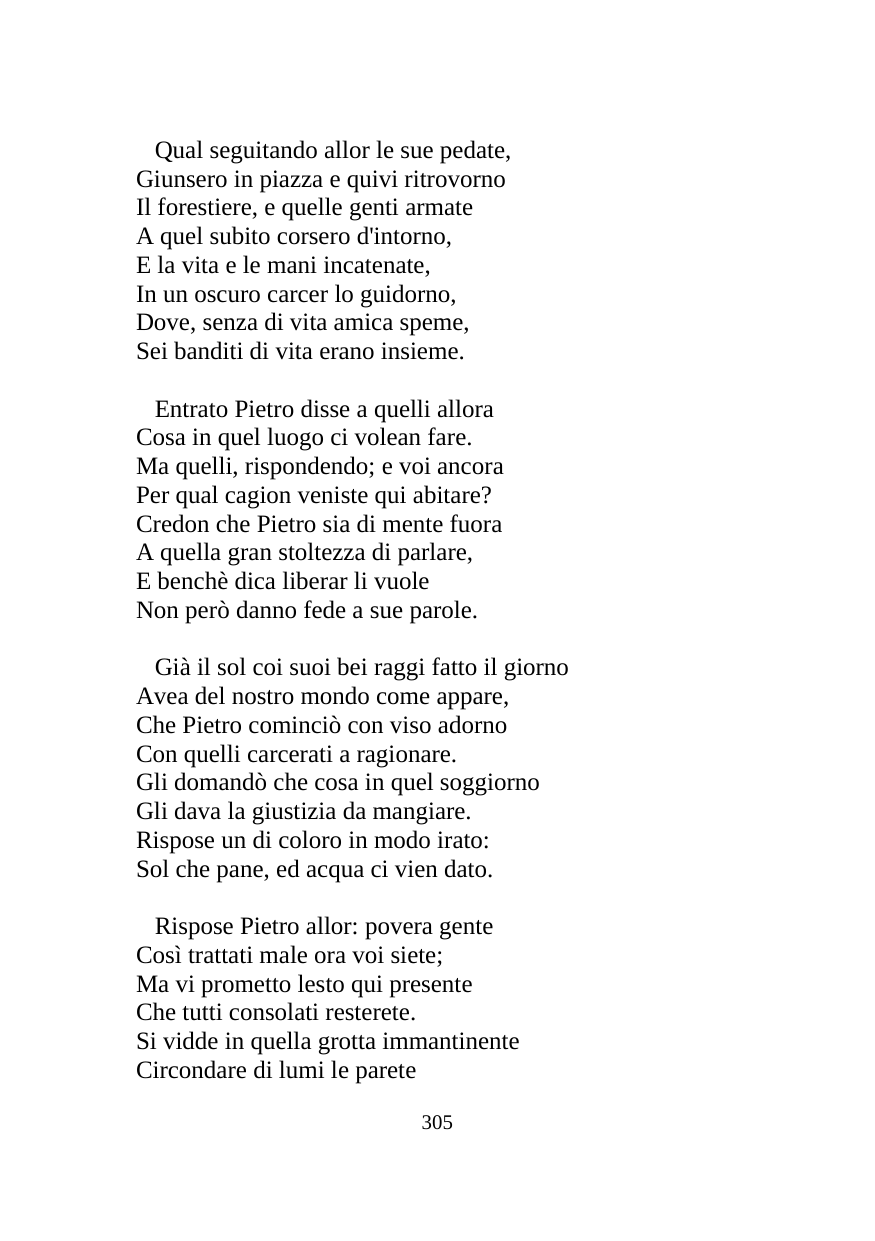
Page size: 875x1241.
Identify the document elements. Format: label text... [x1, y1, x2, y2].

text E la vita e le mani incatenate, [106, 250, 768, 279]
text Gli domandò che cosa in quel soggiorno [106, 767, 768, 796]
text Si vidde in quella grotta immantinente [106, 1026, 768, 1055]
text Ma quelli, rispondendo; e voi ancora [106, 451, 768, 480]
text Credon che Pietro sia di mente fuora [106, 509, 768, 537]
text Avea del nostro mondo come appare, [106, 681, 768, 710]
text Non però danno fede a sue parole. [106, 595, 768, 624]
text Rispose un di coloro in modo irato: [106, 825, 768, 854]
text Sol che pane, ed acqua ci vien dato. [106, 854, 768, 882]
text Ma vi prometto lesto qui presente [106, 969, 768, 997]
text Per qual cagion veniste qui abitare? [106, 480, 768, 509]
text Qual seguitando allor le sue pedate, [125, 135, 768, 164]
text A quella gran stoltezza di parlare, [106, 537, 768, 566]
text Dove, senza di vita amica speme, [106, 307, 768, 336]
text Che Pietro cominciò con viso adorno [106, 710, 768, 739]
text Con quelli carcerati a ragionare. [106, 739, 768, 767]
text A quel subito corsero d'intorno, [106, 221, 768, 250]
text E benchè dica liberar li vuole [106, 566, 768, 595]
text Giunsero in piazza e quivi ritrovorno [106, 164, 768, 192]
text Il forestiere, e quelle genti armate [106, 192, 768, 221]
text Così trattati male ora voi siete; [106, 940, 768, 969]
text In un oscuro carcer lo guidorno, [106, 279, 768, 307]
text Già il sol coi suoi bei raggi fatto il giorno [125, 652, 768, 681]
text Rispose Pietro allor: povera gente [125, 911, 768, 940]
text Sei banditi di vita erano insieme. [106, 336, 768, 365]
text Cosa in quel luogo ci volean fare. [106, 422, 768, 451]
text Entrato Pietro disse a quelli allora [125, 394, 768, 422]
text Gli dava la giustizia da mangiare. [106, 796, 768, 825]
text Circondare di lumi le parete [106, 1055, 768, 1084]
text Che tutti consolati resterete. [106, 997, 768, 1026]
